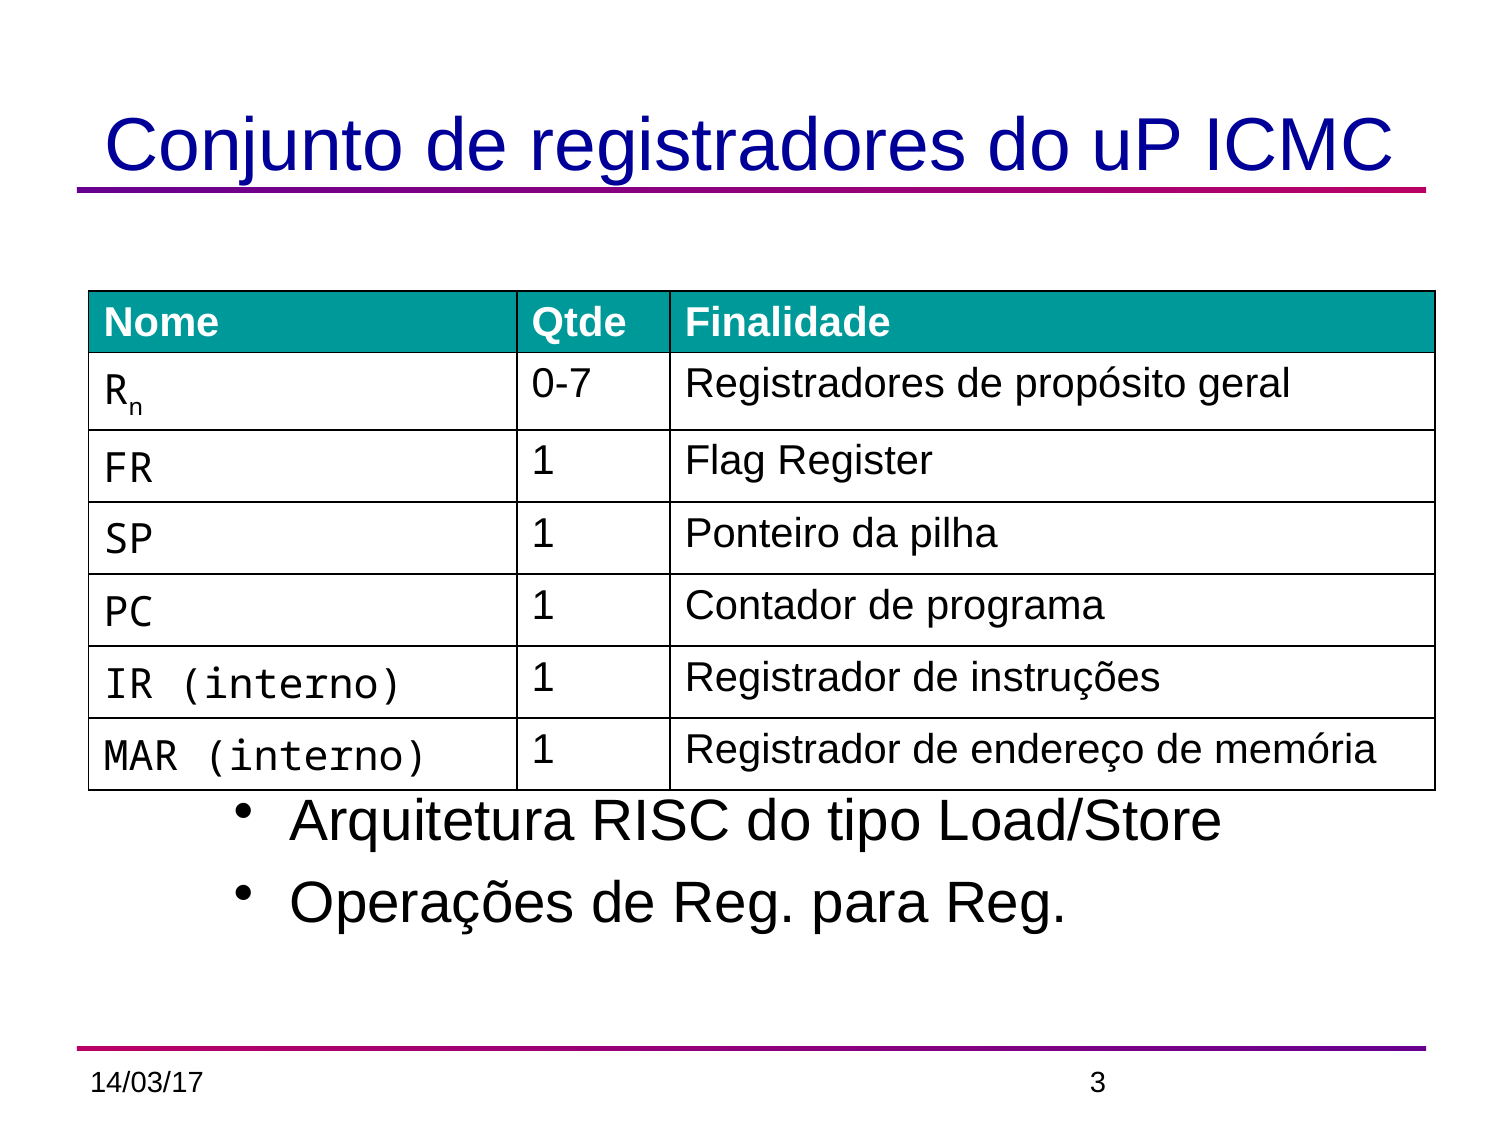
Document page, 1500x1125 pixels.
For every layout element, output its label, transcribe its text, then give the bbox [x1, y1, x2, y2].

table_cell Contador de programa [671, 575, 1434, 645]
text_box Arquitetura RISC do tipo Load/Store Operações de Reg. para Reg. [218, 775, 1269, 1019]
table_cell FR [89, 431, 516, 501]
table_header Nome [89, 292, 516, 352]
table_header Finalidade [671, 292, 1434, 352]
table_cell 1 [518, 503, 669, 573]
table_cell 1 [518, 647, 669, 717]
slide_number 14/03/17 [75, 1055, 425, 1125]
table_cell Ponteiro da pilha [671, 503, 1434, 573]
table_cell Registrador de endereço de memória [671, 719, 1434, 789]
table_cell PC [89, 575, 516, 645]
table_cell Registrador de instruções [671, 647, 1434, 717]
table_cell Registradores de propósito geral [671, 353, 1434, 429]
table_cell IR (interno) [89, 647, 516, 717]
table_cell Flag Register [671, 431, 1434, 501]
table_cell 1 [518, 719, 669, 775]
table_header Qtde [518, 292, 669, 352]
table_cell Rn [89, 353, 516, 429]
table_cell 0-7 [518, 353, 669, 429]
table_cell 1 [518, 431, 669, 501]
title Conjunto de registradores do uP ICMC [76, 74, 1424, 193]
table_cell SP [89, 503, 516, 573]
table_cell 1 [518, 575, 669, 645]
table_cell MAR (interno) [89, 719, 516, 789]
slide_number [1074, 1055, 1425, 1125]
